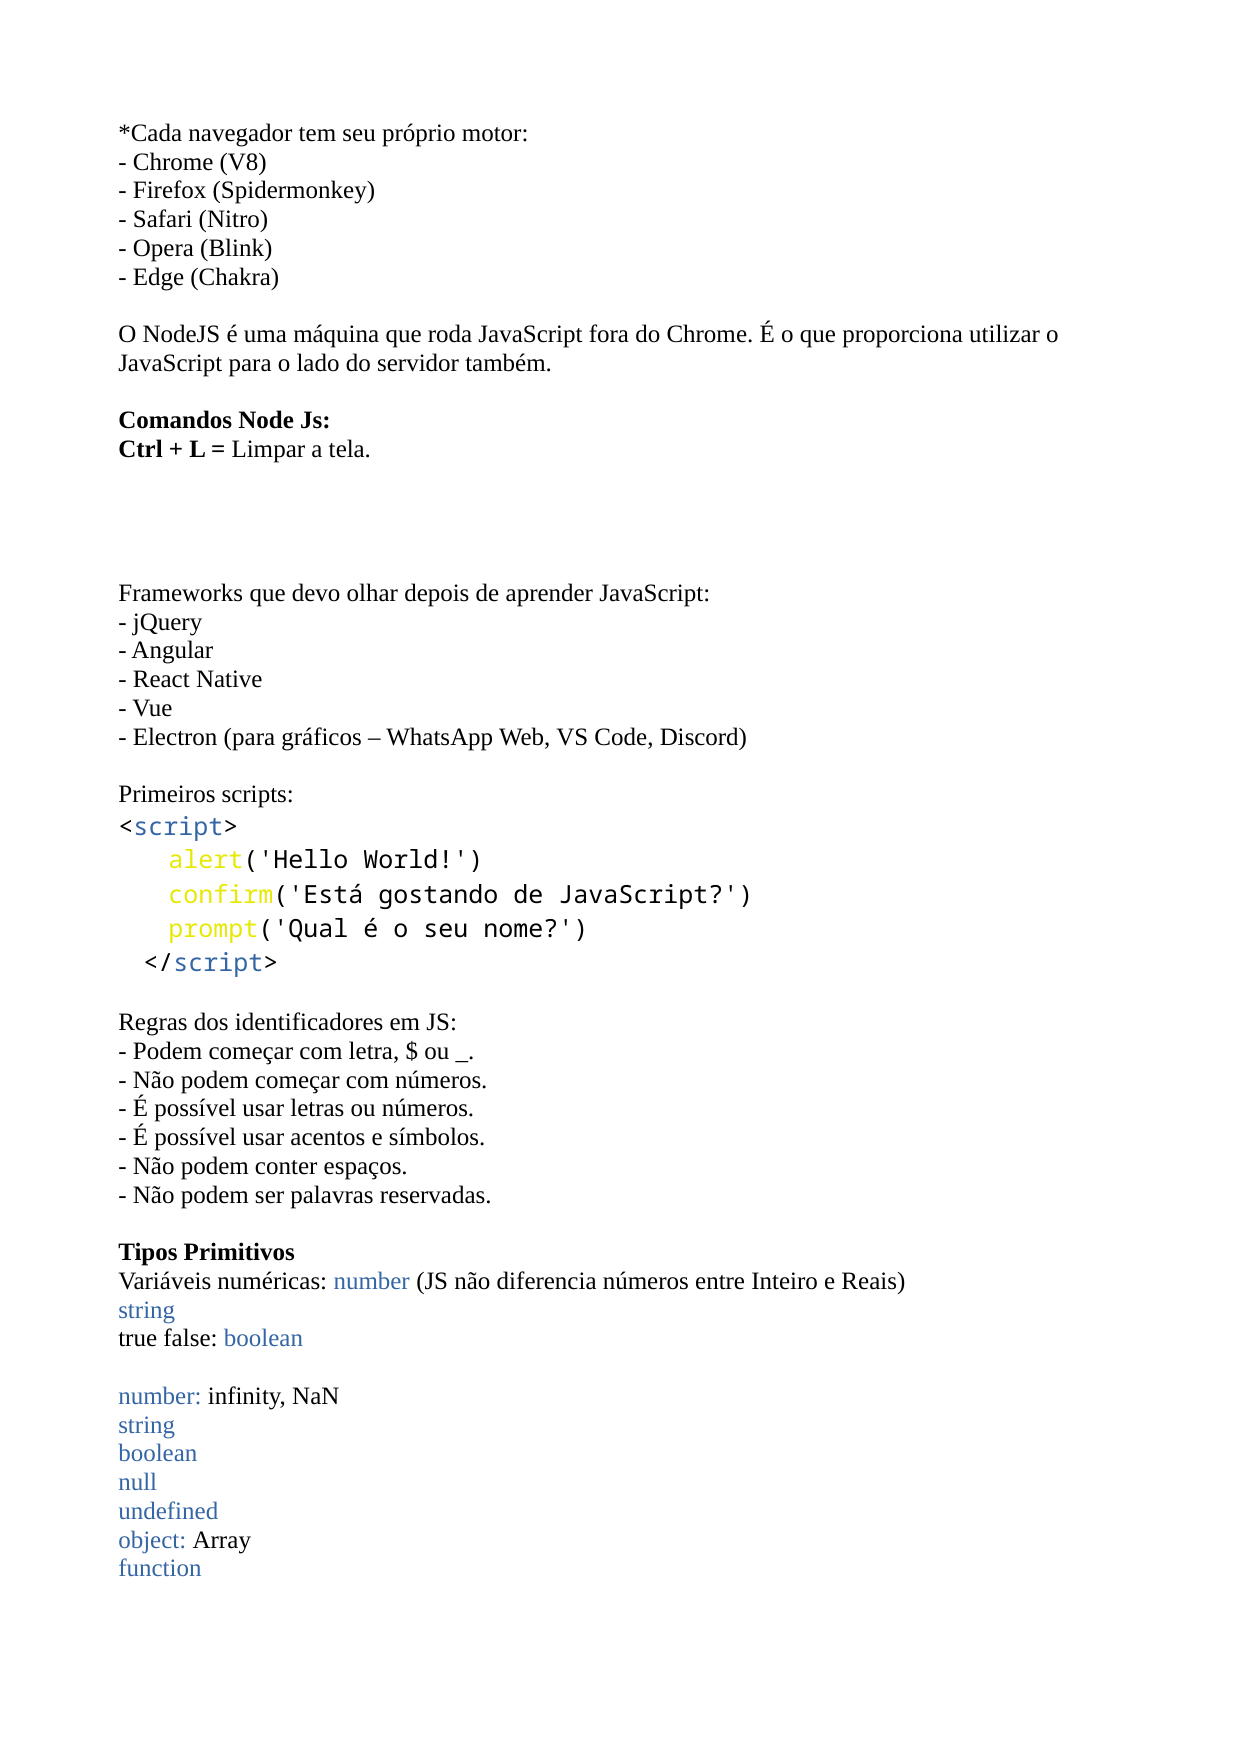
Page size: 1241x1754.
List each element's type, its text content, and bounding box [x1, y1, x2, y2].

text </script> [118, 944, 1122, 978]
text - Não podem começar com números. [118, 1065, 1122, 1093]
text confirm('Está gostando de JavaScript?') [118, 876, 1122, 910]
text - Firefox (Spidermonkey) [118, 176, 1122, 204]
text - É possível usar letras ou números. [118, 1093, 1122, 1122]
text - É possível usar acentos e símbolos. [118, 1122, 1122, 1151]
text Variáveis numéricas: number (JS não diferencia números entre Inteiro e Reais) [118, 1266, 1122, 1295]
text Tipos Primitivos [118, 1237, 1122, 1266]
text - Podem começar com letra, $ ou _. [118, 1036, 1122, 1065]
text - Opera (Blink) [118, 233, 1122, 262]
text - Electron (para gráficos – WhatsApp Web, VS Code, Discord) [118, 722, 1122, 751]
text - Não podem conter espaços. [118, 1151, 1122, 1180]
text - Não podem ser palavras reservadas. [118, 1180, 1122, 1208]
text - Angular [118, 636, 1122, 664]
text Frameworks que devo olhar depois de aprender JavaScript: [118, 578, 1122, 607]
text prompt('Qual é o seu nome?') [118, 910, 1122, 944]
text alert('Hello World!') [118, 842, 1122, 876]
text null [118, 1467, 1122, 1496]
text <script> [118, 808, 1122, 842]
text Ctrl + L = Limpar a tela. [118, 434, 1122, 463]
text - Edge (Chakra) [118, 262, 1122, 291]
text Primeiros scripts: [118, 779, 1122, 808]
text O NodeJS é uma máquina que roda JavaScript fora do Chrome. É o que proporciona utilizar o JavaScript para o lado do servidor também. [118, 319, 1122, 377]
text - Chrome (V8) [118, 147, 1122, 176]
text *Cada navegador tem seu próprio motor: [118, 118, 1122, 147]
text - React Native [118, 664, 1122, 693]
text string [118, 1410, 1122, 1438]
text number: infinity, NaN [118, 1381, 1122, 1410]
text - Safari (Nitro) [118, 204, 1122, 233]
text - Vue [118, 693, 1122, 722]
text string [118, 1295, 1122, 1323]
text Regras dos identificadores em JS: [118, 1007, 1122, 1036]
text function [118, 1553, 1122, 1582]
text - jQuery [118, 607, 1122, 636]
text boolean [118, 1438, 1122, 1467]
text true false: boolean [118, 1323, 1122, 1352]
text object: Array [118, 1525, 1122, 1553]
text Comandos Node Js: [118, 406, 1122, 434]
text undefined [118, 1496, 1122, 1525]
